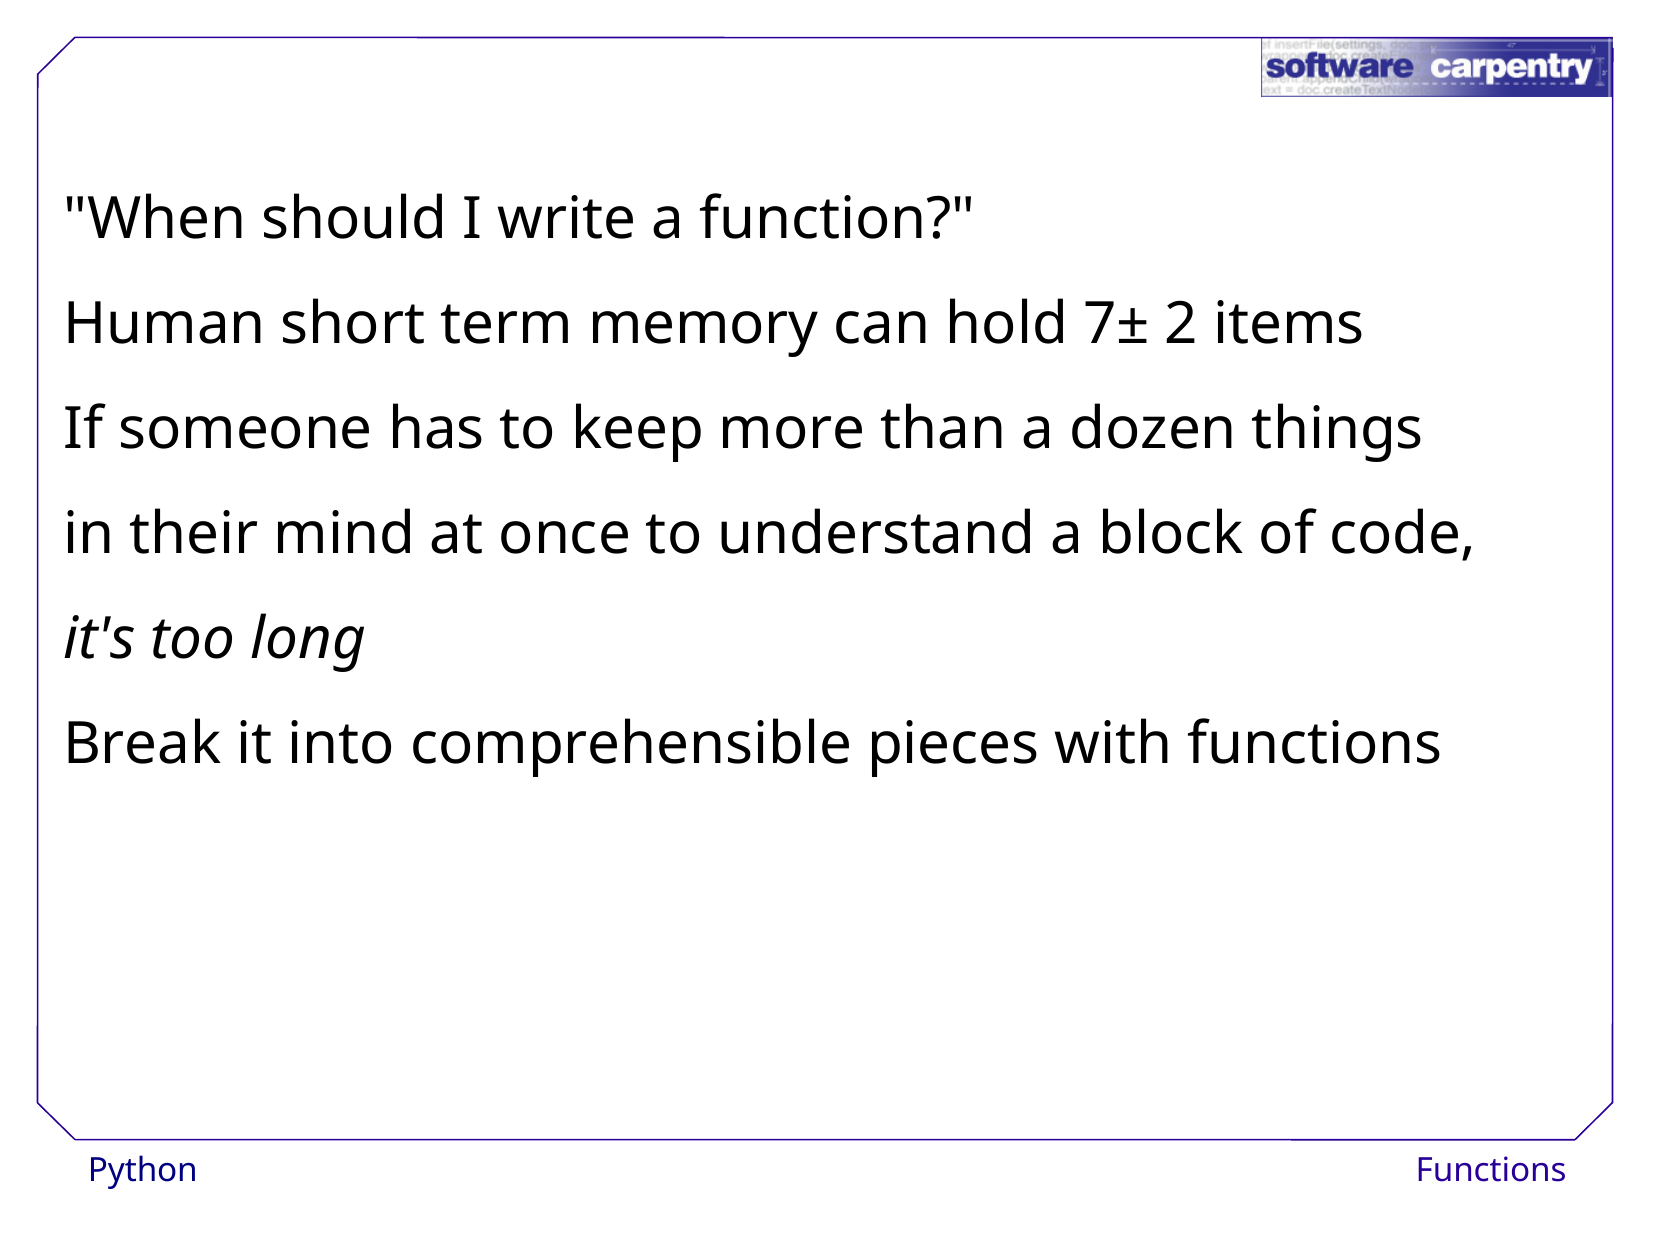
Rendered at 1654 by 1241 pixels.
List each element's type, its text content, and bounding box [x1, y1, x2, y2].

text_box "When should I write a function?" Human short term memory can hold 7± 2 items If someone has to keep more than a dozen things in their mind at once to understand a block of code, it's too long Break it into comprehensible pieces with functions [48, 137, 1643, 784]
picture [1261, 39, 1613, 97]
